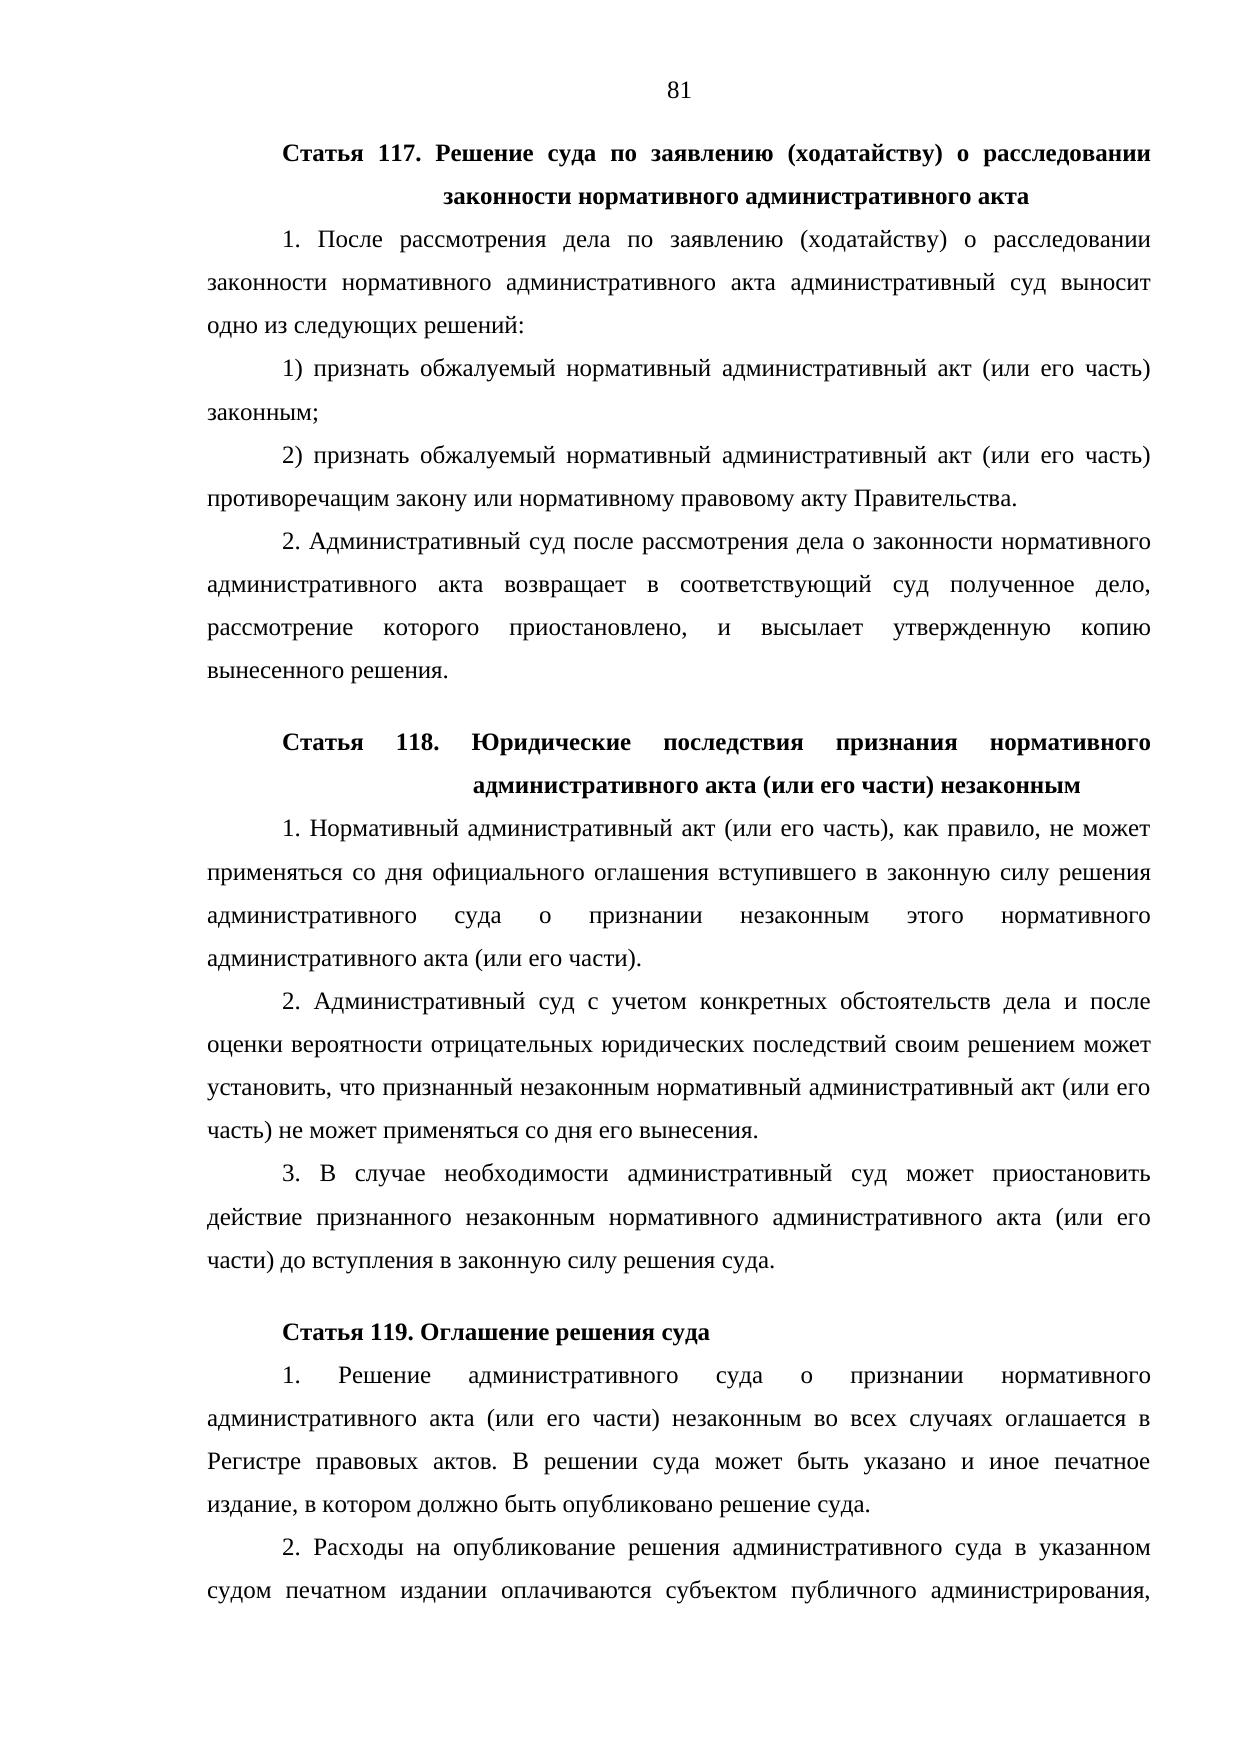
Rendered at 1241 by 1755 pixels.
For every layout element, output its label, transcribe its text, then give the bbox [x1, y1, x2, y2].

text Статья 117. Решение суда по заявлению (ходатайству) о расследовании законности нормативного административного акта [282, 138, 1152, 210]
text 2. Административный суд после рассмотрения дела о законности нормативного административного акта возвращает в соответствующий суд полученное дело, рассмотрение которого приостановлено, и высылает утвержденную копию вынесенного решения. [207, 526, 1152, 684]
text 1) признать обжалуемый нормативный административный акт (или его часть) законным; [207, 353, 1152, 425]
text 1. Нормативный административный акт (или его часть), как правило, не может применяться со дня официального оглашения вступившего в законную силу решения административного суда о признании незаконным этого нормативного административного акта (или его части). [207, 813, 1152, 972]
text 2. Расходы на опубликование решения административного суда в указанном судом печатном издании оплачиваются субъектом публичного администрирования, [207, 1532, 1152, 1604]
text 3. В случае необходимости административный суд может приостановить действие признанного незаконным нормативного административного акта (или его части) до вступления в законную силу решения суда. [207, 1158, 1152, 1273]
text 1. После рассмотрения дела по заявлению (ходатайству) о расследовании законности нормативного административного акта административный суд выносит одно из следующих решений: [207, 224, 1152, 339]
text 2. Административный суд с учетом конкретных обстоятельств дела и после оценки вероятности отрицательных юридических последствий своим решением может установить, что признанный незаконным нормативный административный акт (или его часть) не может применяться со дня его вынесения. [207, 986, 1152, 1144]
text 1. Решение административного суда о признании нормативного административного акта (или его части) незаконным во всех случаях оглашается в Регистре правовых актов. В решении суда может быть указано и иное печатное издание, в котором должно быть опубликовано решение суда. [207, 1360, 1152, 1518]
text Статья 118. Юридические последствия признания нормативного административного акта (или его части) незаконным [282, 727, 1152, 799]
text 2) признать обжалуемый нормативный административный акт (или его часть) противоречащим закону или нормативному правовому акту Правительства. [207, 440, 1152, 512]
text Статья 119. Оглашение решения суда [207, 1317, 1152, 1345]
